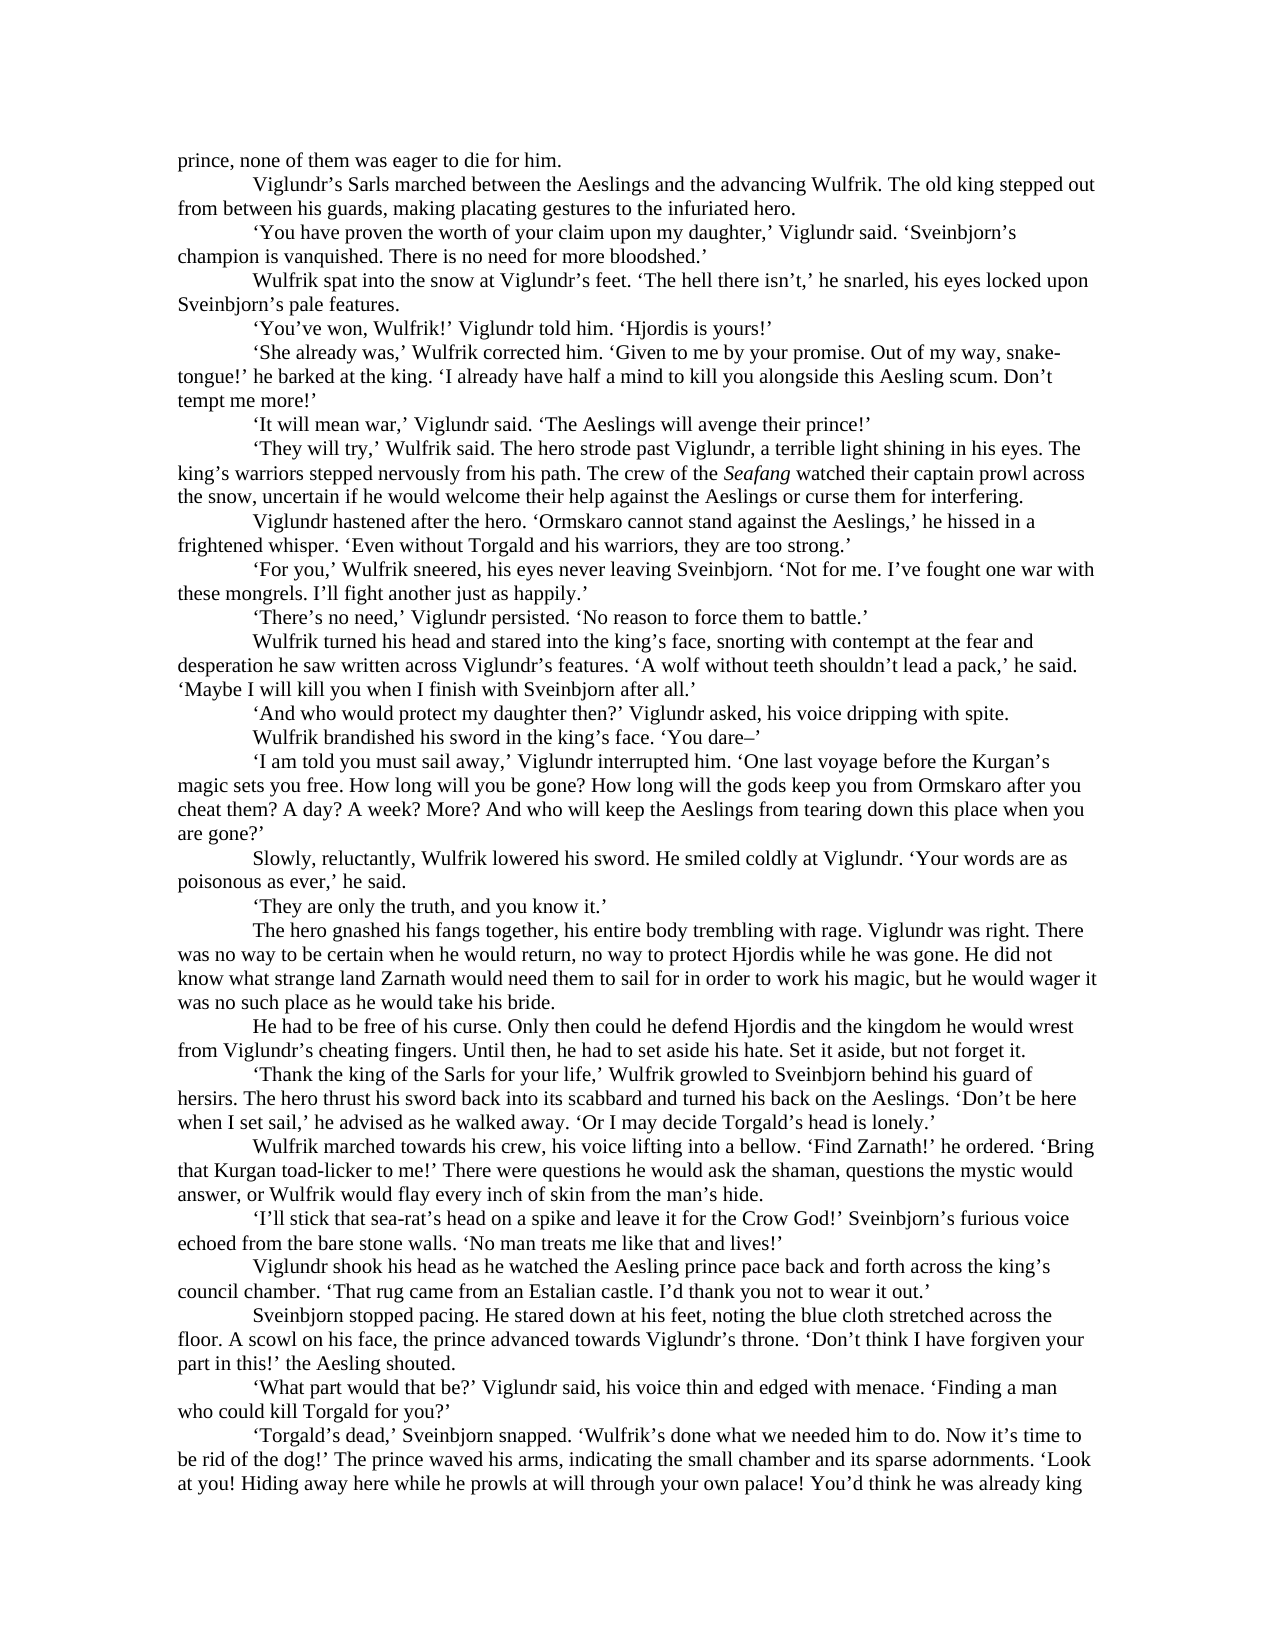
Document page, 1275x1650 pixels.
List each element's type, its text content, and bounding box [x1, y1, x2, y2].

text ‘Thank the king of the Sarls for your life,’ Wulfrik growled to Sveinbjorn behind his guard of hersirs. The hero thrust his sword back into its scabbard and turned his back on the Aeslings. ‘Don’t be here when I set sail,’ he advised as he walked away. ‘Or I may decide Torgald’s head is lonely.’ [177, 1062, 1098, 1134]
text ‘I’ll stick that sea-rat’s head on a spike and leave it for the Crow God!’ Sveinbjorn’s furious voice echoed from the bare stone walls. ‘No man treats me like that and lives!’ [177, 1206, 1098, 1254]
text ‘It will mean war,’ Viglundr said. ‘The Aeslings will avenge their prince!’ [177, 412, 1098, 436]
text prince, none of them was eager to die for him. [177, 148, 1098, 172]
text ‘She already was,’ Wulfrik corrected him. ‘Given to me by your promise. Out of my way, snake-tongue!’ he barked at the king. ‘I already have half a mind to kill you alongside this Aesling scum. Don’t tempt me more!’ [177, 340, 1098, 412]
text Slowly, reluctantly, Wulfrik lowered his sword. He smiled coldly at Viglundr. ‘Your words are as poisonous as ever,’ he said. [177, 845, 1098, 893]
text Viglundr’s Sarls marched between the Aeslings and the advancing Wulfrik. The old king stepped out from between his guards, making placating gestures to the infuriated hero. [177, 172, 1098, 220]
text ‘For you,’ Wulfrik sneered, his eyes never leaving Sveinbjorn. ‘Not for me. I’ve fought one war with these mongrels. I’ll fight another just as happily.’ [177, 557, 1098, 605]
text ‘And who would protect my daughter then?’ Viglundr asked, his voice dripping with spite. [177, 701, 1098, 725]
text Wulfrik marched towards his crew, his voice lifting into a bellow. ‘Find Zarnath!’ he ordered. ‘Bring that Kurgan toad-licker to me!’ There were questions he would ask the shaman, questions the mystic would answer, or Wulfrik would flay every inch of skin from the man’s hide. [177, 1134, 1098, 1206]
text ‘Torgald’s dead,’ Sveinbjorn snapped. ‘Wulfrik’s done what we needed him to do. Now it’s time to be rid of the dog!’ The prince waved his arms, indicating the small chamber and its sparse adornments. ‘Look at you! Hiding away here while he prowls at will through your own palace! You’d think he was already king [177, 1423, 1098, 1495]
text Wulfrik turned his head and stared into the king’s face, snorting with contempt at the fear and desperation he saw written across Viglundr’s features. ‘A wolf without teeth shouldn’t lead a pack,’ he said. ‘Maybe I will kill you when I finish with Sveinbjorn after all.’ [177, 629, 1098, 701]
text ‘What part would that be?’ Viglundr said, his voice thin and edged with menace. ‘Finding a man who could kill Torgald for you?’ [177, 1375, 1098, 1423]
text ‘You’ve won, Wulfrik!’ Viglundr told him. ‘Hjordis is yours!’ [177, 316, 1098, 340]
text ‘I am told you must sail away,’ Viglundr interrupted him. ‘One last voyage before the Kurgan’s magic sets you free. How long will you be gone? How long will the gods keep you from Ormskaro after you cheat them? A day? A week? More? And who will keep the Aeslings from tearing down this place when you are gone?’ [177, 749, 1098, 845]
text Wulfrik spat into the snow at Viglundr’s feet. ‘The hell there isn’t,’ he snarled, his eyes locked upon Sveinbjorn’s pale features. [177, 268, 1098, 316]
text Sveinbjorn stopped pacing. He stared down at his feet, noting the blue cloth stretched across the floor. A scowl on his face, the prince advanced towards Viglundr’s throne. ‘Don’t think I have forgiven your part in this!’ the Aesling shouted. [177, 1303, 1098, 1375]
text He had to be free of his curse. Only then could he defend Hjordis and the kingdom he would wrest from Viglundr’s cheating fingers. Until then, he had to set aside his hate. Set it aside, but not forget it. [177, 1014, 1098, 1062]
text ‘They are only the truth, and you know it.’ [177, 893, 1098, 918]
text The hero gnashed his fangs together, his entire body trembling with rage. Viglundr was right. There was no way to be certain when he would return, no way to protect Hjordis while he was gone. He did not know what strange land Zarnath would need them to sail for in order to work his magic, but he would wager it was no such place as he would take his bride. [177, 918, 1098, 1014]
text Viglundr shook his head as he watched the Aesling prince pace back and forth across the king’s council chamber. ‘That rug came from an Estalian castle. I’d thank you not to wear it out.’ [177, 1254, 1098, 1303]
text ‘You have proven the worth of your claim upon my daughter,’ Viglundr said. ‘Sveinbjorn’s champion is vanquished. There is no need for more bloodshed.’ [177, 220, 1098, 268]
text Wulfrik brandished his sword in the king’s face. ‘You dare–’ [177, 725, 1098, 749]
text ‘There’s no need,’ Viglundr persisted. ‘No reason to force them to battle.’ [177, 605, 1098, 629]
text ‘They will try,’ Wulfrik said. The hero strode past Viglundr, a terrible light shining in his eyes. The king’s warriors stepped nervously from his path. The crew of the Seafang watched their captain prowl across the snow, uncertain if he would welcome their help against the Aeslings or curse them for interfering. [177, 436, 1098, 508]
text Viglundr hastened after the hero. ‘Ormskaro cannot stand against the Aeslings,’ he hissed in a frightened whisper. ‘Even without Torgald and his warriors, they are too strong.’ [177, 508, 1098, 557]
